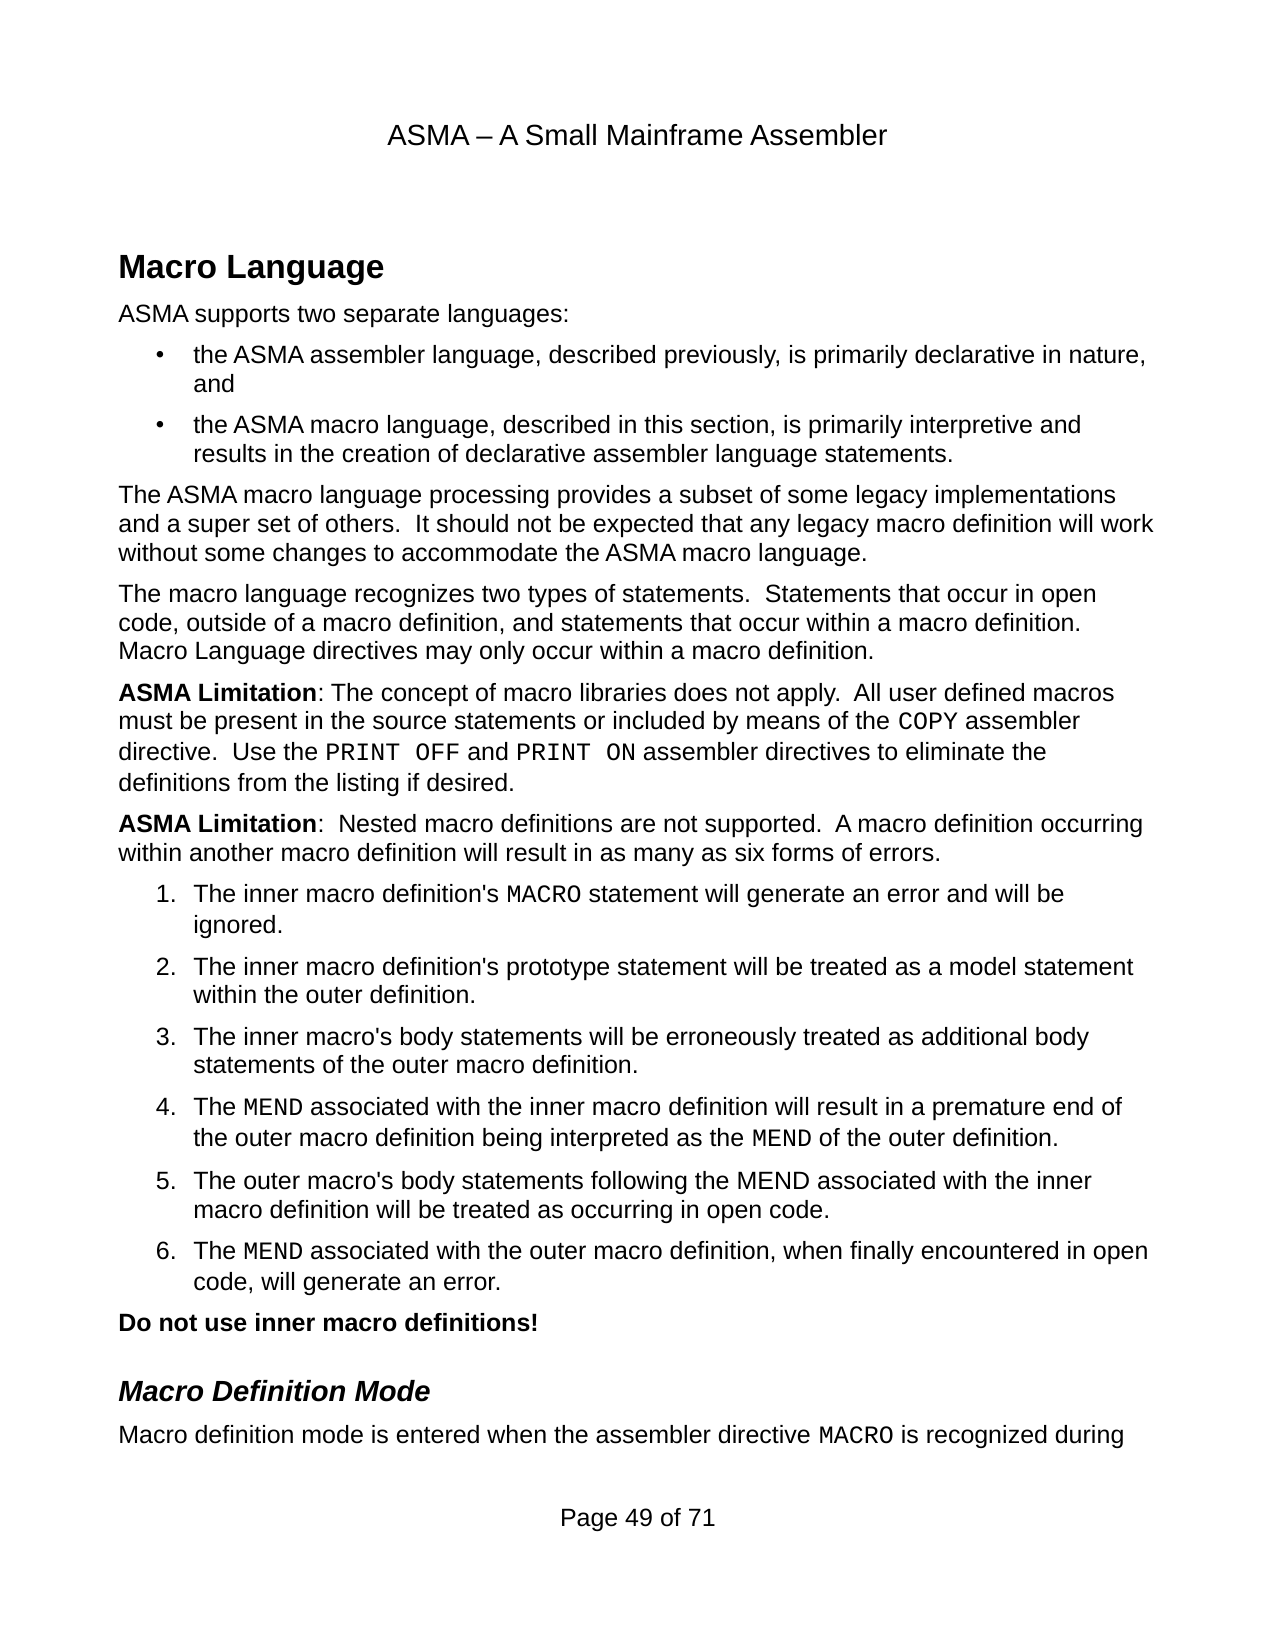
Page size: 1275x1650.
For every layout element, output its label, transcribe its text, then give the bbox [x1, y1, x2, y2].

text ASMA supports two separate languages: [118, 298, 1157, 327]
text The ASMA macro language processing provides a subset of some legacy implementations and a super set of others. It should not be expected that any legacy macro definition will work without some changes to accommodate the ASMA macro language. [118, 480, 1157, 566]
list The inner macro definition's MACRO statement will generate an error and will be ignored. [156, 879, 1157, 939]
list The inner macro's body statements will be erroneously treated as additional body statements of the outer macro definition. [156, 1022, 1157, 1079]
text Macro definition mode is entered when the assembler directive MACRO is recognized during [118, 1420, 1157, 1451]
list The MEND associated with the outer macro definition, when finally encountered in open code, will generate an error. [156, 1236, 1157, 1296]
text ASMA Limitation: The concept of macro libraries does not apply. All user defined macros must be present in the source statements or included by means of the COPY assembler directive. Use the PRINT OFF and PRINT ON assembler directives to eliminate the definitions from the listing if desired. [118, 677, 1157, 797]
list the ASMA assembler language, described previously, is primarily declarative in nature, and [156, 340, 1157, 397]
text Do not use inner macro definitions! [118, 1308, 1157, 1337]
subtitle Macro Definition Mode [118, 1374, 1157, 1408]
list The inner macro definition's prototype statement will be treated as a model statement within the outer definition. [156, 952, 1157, 1009]
text ASMA Limitation: Nested macro definitions are not supported. A macro definition occurring within another macro definition will result in as many as six forms of errors. [118, 809, 1157, 867]
subtitle Macro Language [118, 247, 1157, 286]
list The outer macro's body statements following the MEND associated with the inner macro definition will be treated as occurring in open code. [156, 1166, 1157, 1223]
list the ASMA macro language, described in this section, is primarily interpretive and results in the creation of declarative assembler language statements. [156, 410, 1157, 467]
text The macro language recognizes two types of statements. Statements that occur in open code, outside of a macro definition, and statements that occur within a macro definition. Macro Language directives may only occur within a macro definition. [118, 579, 1157, 665]
list The MEND associated with the inner macro definition will result in a premature end of the outer macro definition being interpreted as the MEND of the outer definition. [156, 1092, 1157, 1153]
